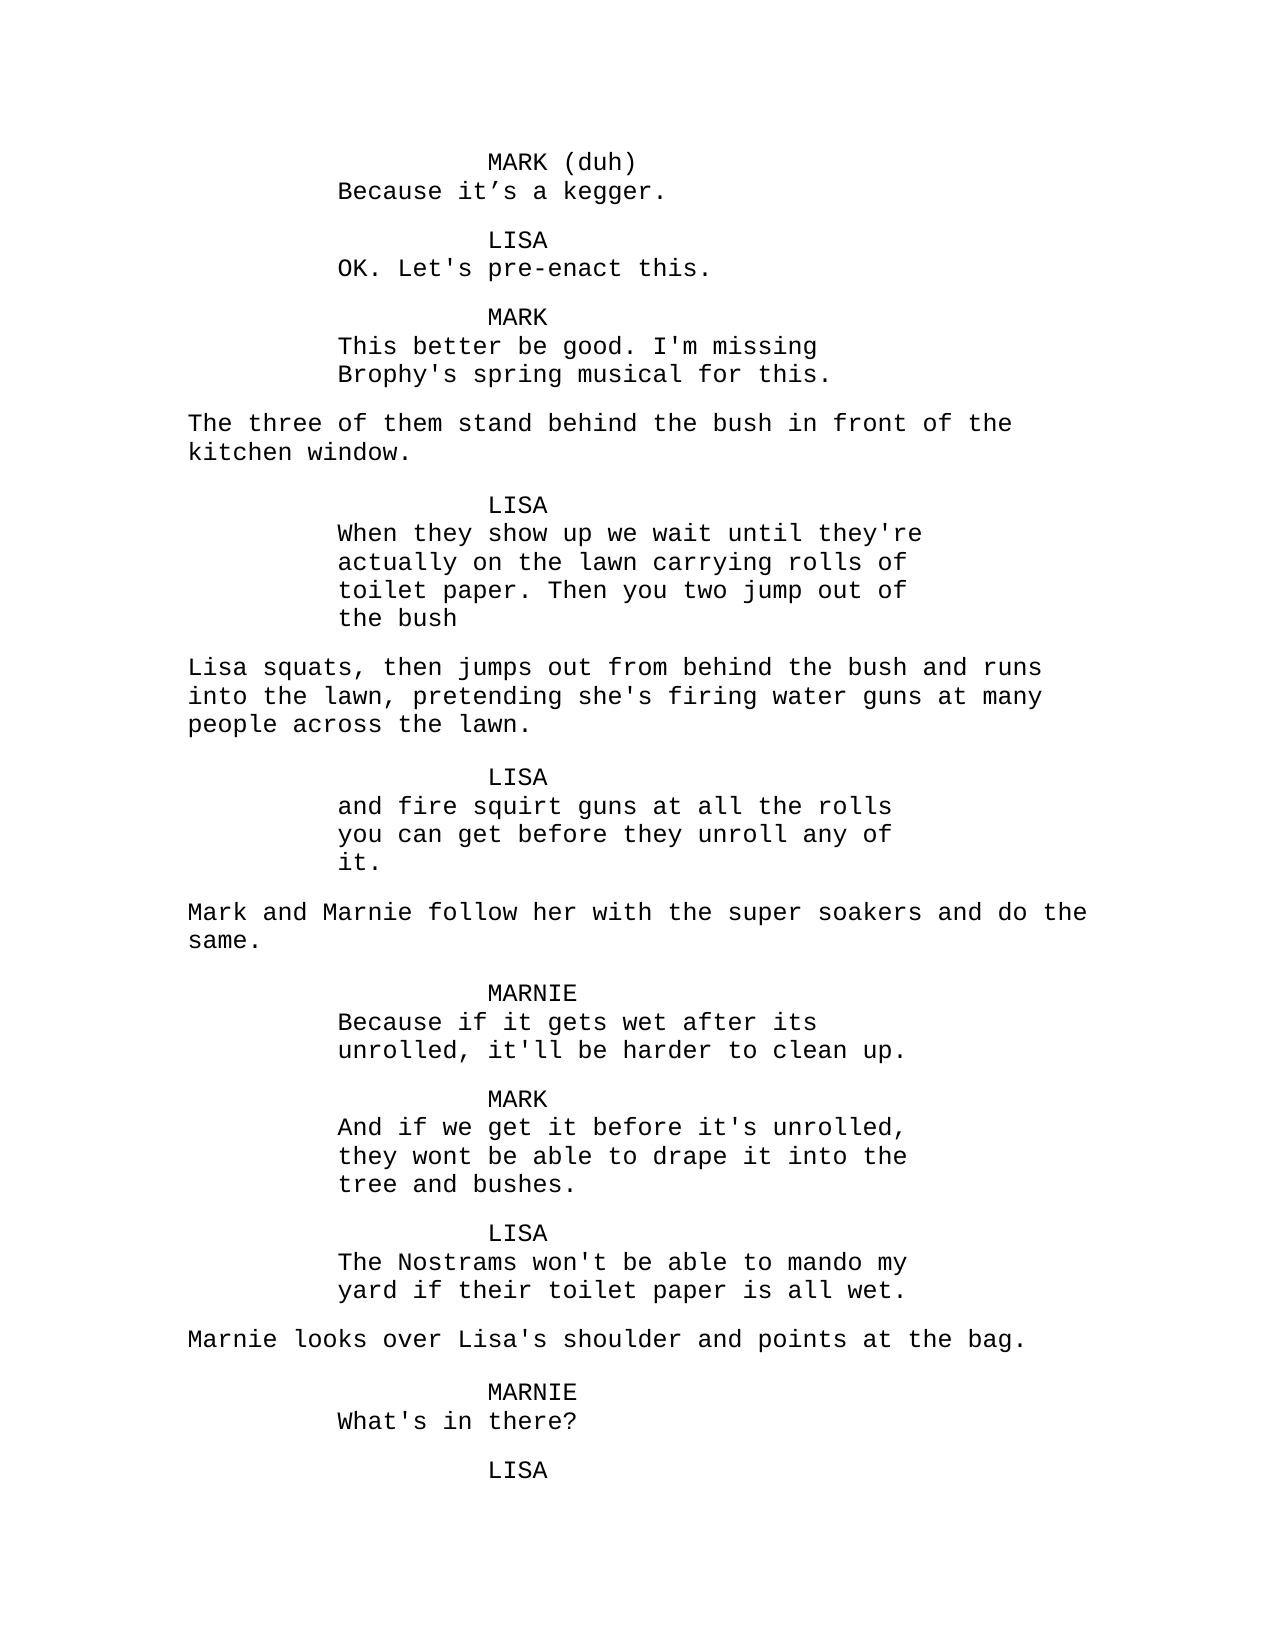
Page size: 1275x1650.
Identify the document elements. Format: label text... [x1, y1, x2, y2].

text Lisa squats, then jumps out from behind the bush and runs into the lawn, pretending she's firing water guns at many people across the lawn. [187, 655, 1087, 740]
text MARNIE [187, 981, 1087, 1009]
text The Nostrams won't be able to mando my yard if their toilet paper is all wet. [337, 1249, 937, 1306]
text MARK [187, 305, 1087, 333]
text Because it’s a kegger. [337, 178, 937, 207]
text LISA [187, 1221, 1087, 1249]
text LISA [187, 492, 1087, 521]
text Because if it gets wet after its unrolled, it'll be harder to clean up. [337, 1009, 937, 1066]
text What's in there? [337, 1408, 937, 1437]
text MARK (duh) [187, 150, 1087, 178]
text OK. Let's pre-enact this. [337, 256, 937, 284]
text Mark and Marnie follow her with the super soakers and do the same. [187, 899, 1087, 956]
text LISA [187, 765, 1087, 793]
text Marnie looks over Lisa's shoulder and points at the bag. [187, 1327, 1087, 1355]
text MARK [187, 1087, 1087, 1115]
text LISA [187, 227, 1087, 256]
text The three of them stand behind the bush in front of the kitchen window. [187, 411, 1087, 467]
text When they show up we wait until they're actually on the lawn carrying rolls of toilet paper. Then you two jump out of the bush [337, 521, 937, 634]
text LISA [187, 1457, 1087, 1486]
text and fire squirt guns at all the rolls you can get before they unroll any of it. [337, 793, 937, 878]
text And if we get it before it's unrolled, they wont be able to drape it into the tree and bushes. [337, 1115, 937, 1200]
text This better be good. I'm missing Brophy's spring musical for this. [337, 333, 937, 390]
text MARNIE [187, 1380, 1087, 1408]
